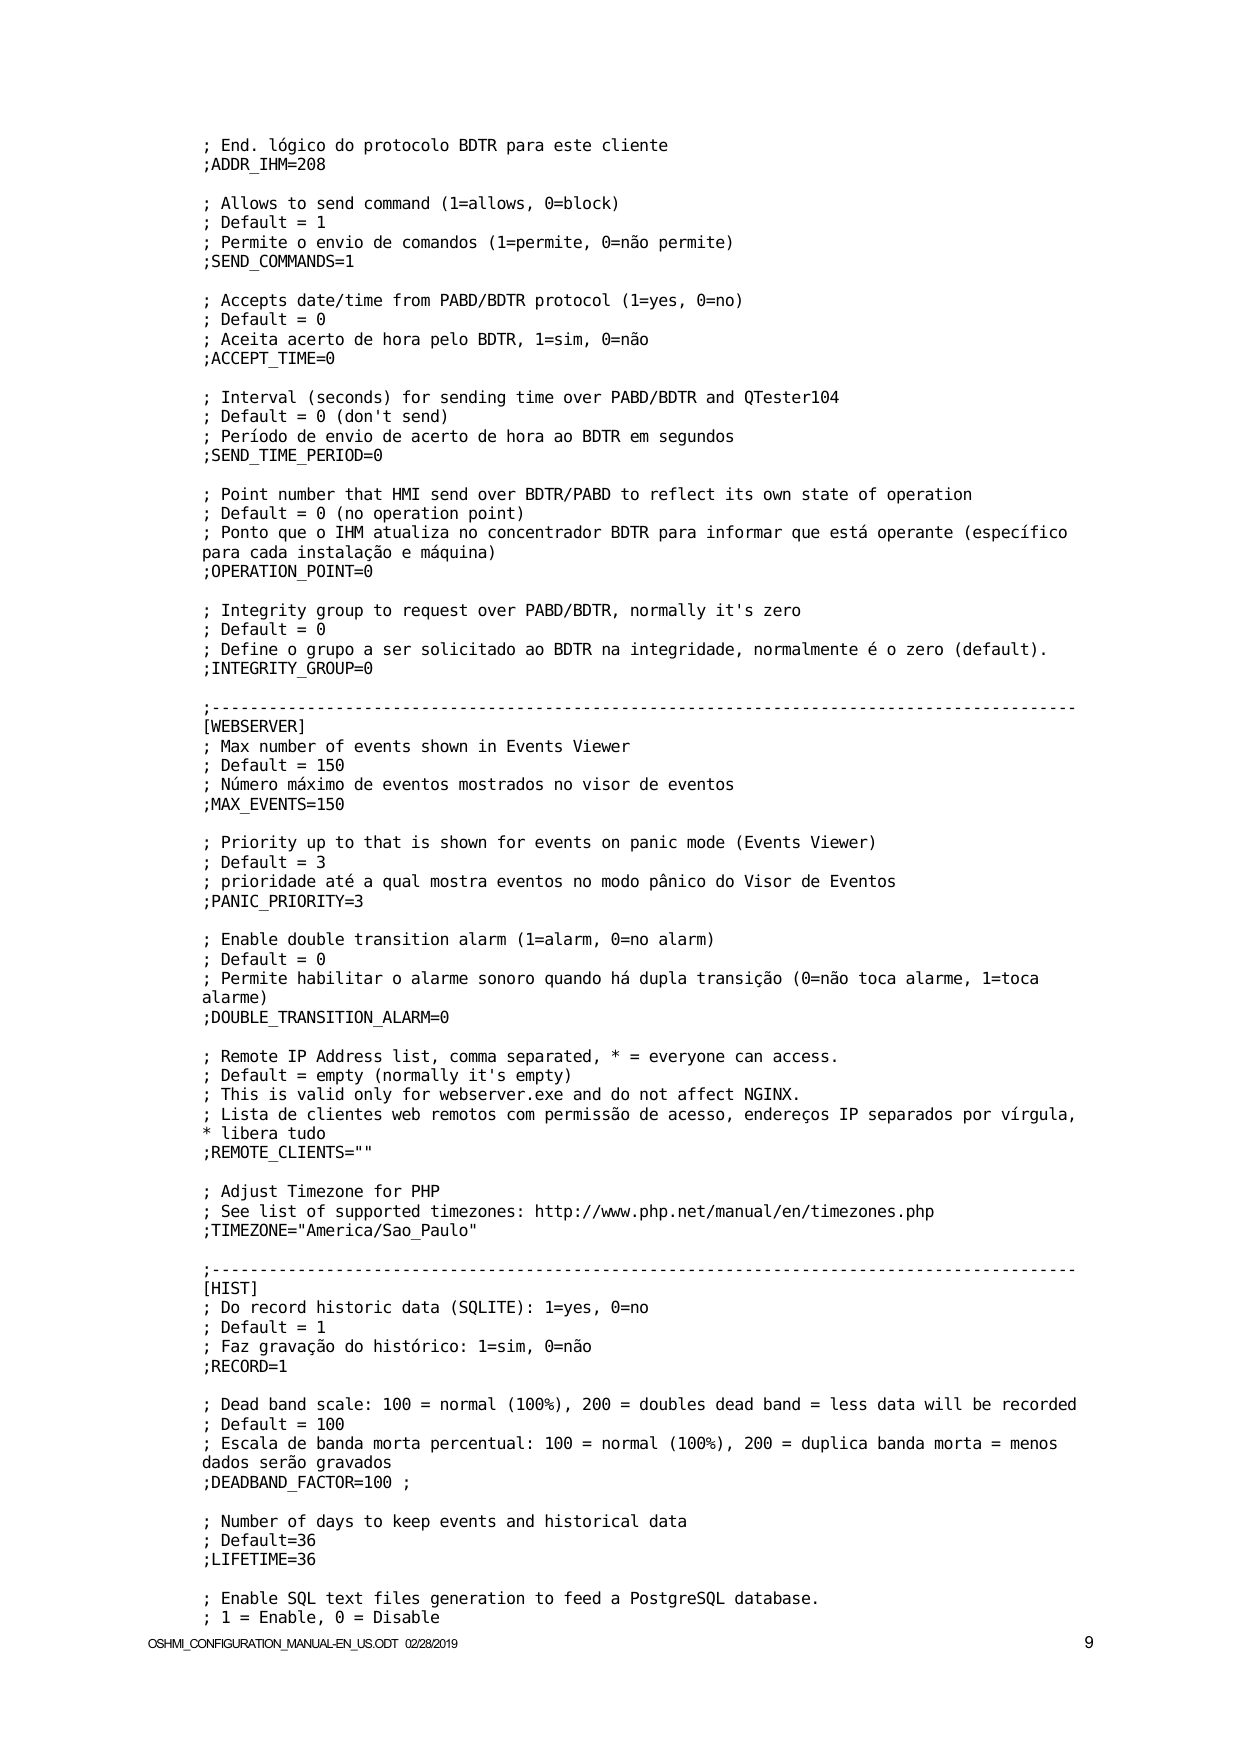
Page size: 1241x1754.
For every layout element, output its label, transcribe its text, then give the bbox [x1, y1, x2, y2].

text ; Permite o envio de comandos (1=permite, 0=não permite) [202, 233, 1093, 252]
text ; Período de envio de acerto de hora ao BDTR em segundos [202, 426, 1093, 446]
text ; Default = 150 [202, 756, 1093, 775]
text ;DOUBLE_TRANSITION_ALARM=0 [202, 1008, 1093, 1027]
text [WEBSERVER] [202, 717, 1093, 736]
text ; Número máximo de eventos mostrados no visor de eventos [202, 775, 1093, 794]
text ;TIMEZONE="America/Sao_Paulo" [202, 1221, 1093, 1240]
text ; See list of supported timezones: http://www.php.net/manual/en/timezones.php [202, 1201, 1093, 1221]
text ;MAX_EVENTS=150 [202, 794, 1093, 814]
text ; Allows to send command (1=allows, 0=block) [202, 194, 1093, 213]
text ; Aceita acerto de hora pelo BDTR, 1=sim, 0=não [202, 329, 1093, 349]
text ; Default = 100 [202, 1414, 1093, 1434]
text ;DEADBAND_FACTOR=100 ; [202, 1473, 1093, 1492]
text ;ACCEPT_TIME=0 [202, 349, 1093, 368]
text ;SEND_TIME_PERIOD=0 [202, 446, 1093, 465]
text ; Default = 1 [202, 213, 1093, 233]
text ;OPERATION_POINT=0 [202, 562, 1093, 581]
text ; Remote IP Address list, comma separated, * = everyone can access. [202, 1046, 1093, 1066]
text ; Default = empty (normally it's empty) [202, 1066, 1093, 1085]
text ; Default = 3 [202, 853, 1093, 872]
text ; Define o grupo a ser solicitado ao BDTR na integridade, normalmente é o zero (default). [202, 639, 1093, 659]
text ;ADDR_IHM=208 [202, 155, 1093, 174]
text ; Escala de banda morta percentual: 100 = normal (100%), 200 = duplica banda morta = menos dados serão gravados [202, 1434, 1093, 1473]
text ;LIFETIME=36 [202, 1550, 1093, 1569]
text ; prioridade até a qual mostra eventos no modo pânico do Visor de Eventos [202, 872, 1093, 891]
text ; Integrity group to request over PABD/BDTR, normally it's zero [202, 601, 1093, 620]
text ;SEND_COMMANDS=1 [202, 252, 1093, 271]
text ; Lista de clientes web remotos com permissão de acesso, endereços IP separados por vírgula, * libera tudo [202, 1104, 1093, 1143]
text ; Default = 0 (don't send) [202, 407, 1093, 426]
text ;------------------------------------------------------------------------------------------- [202, 1259, 1093, 1279]
text ; Enable double transition alarm (1=alarm, 0=no alarm) [202, 930, 1093, 949]
text ;PANIC_PRIORITY=3 [202, 891, 1093, 911]
text ; Adjust Timezone for PHP [202, 1182, 1093, 1201]
text ; Permite habilitar o alarme sonoro quando há dupla transição (0=não toca alarme, 1=toca alarme) [202, 969, 1093, 1008]
text ; Default = 0 (no operation point) [202, 504, 1093, 523]
text ; Enable SQL text files generation to feed a PostgreSQL database. [202, 1589, 1093, 1608]
text ; Default = 1 [202, 1318, 1093, 1337]
text ; Accepts date/time from PABD/BDTR protocol (1=yes, 0=no) [202, 291, 1093, 310]
text ; Ponto que o IHM atualiza no concentrador BDTR para informar que está operante (específico para cada instalação e máquina) [202, 523, 1093, 562]
text ; Default = 0 [202, 949, 1093, 969]
text ; Do record historic data (SQLITE): 1=yes, 0=no [202, 1298, 1093, 1318]
text ; 1 = Enable, 0 = Disable [202, 1608, 1093, 1628]
text ; Interval (seconds) for sending time over PABD/BDTR and QTester104 [202, 388, 1093, 407]
text ;RECORD=1 [202, 1356, 1093, 1376]
text ; Priority up to that is shown for events on panic mode (Events Viewer) [202, 833, 1093, 853]
text ; Default=36 [202, 1531, 1093, 1550]
text ;INTEGRITY_GROUP=0 [202, 659, 1093, 678]
text ; Point number that HMI send over BDTR/PABD to reflect its own state of operation [202, 484, 1093, 504]
text ; Faz gravação do histórico: 1=sim, 0=não [202, 1337, 1093, 1356]
text ; Dead band scale: 100 = normal (100%), 200 = doubles dead band = less data will be recorded [202, 1395, 1093, 1414]
text ; Number of days to keep events and historical data [202, 1511, 1093, 1531]
text ; End. lógico do protocolo BDTR para este cliente [202, 136, 1093, 155]
text ;------------------------------------------------------------------------------------------- [202, 698, 1093, 717]
text ; Default = 0 [202, 620, 1093, 639]
text ; This is valid only for webserver.exe and do not affect NGINX. [202, 1085, 1093, 1104]
text [HIST] [202, 1279, 1093, 1298]
text ; Default = 0 [202, 310, 1093, 329]
text ; Max number of events shown in Events Viewer [202, 736, 1093, 756]
text ;REMOTE_CLIENTS="" [202, 1143, 1093, 1163]
